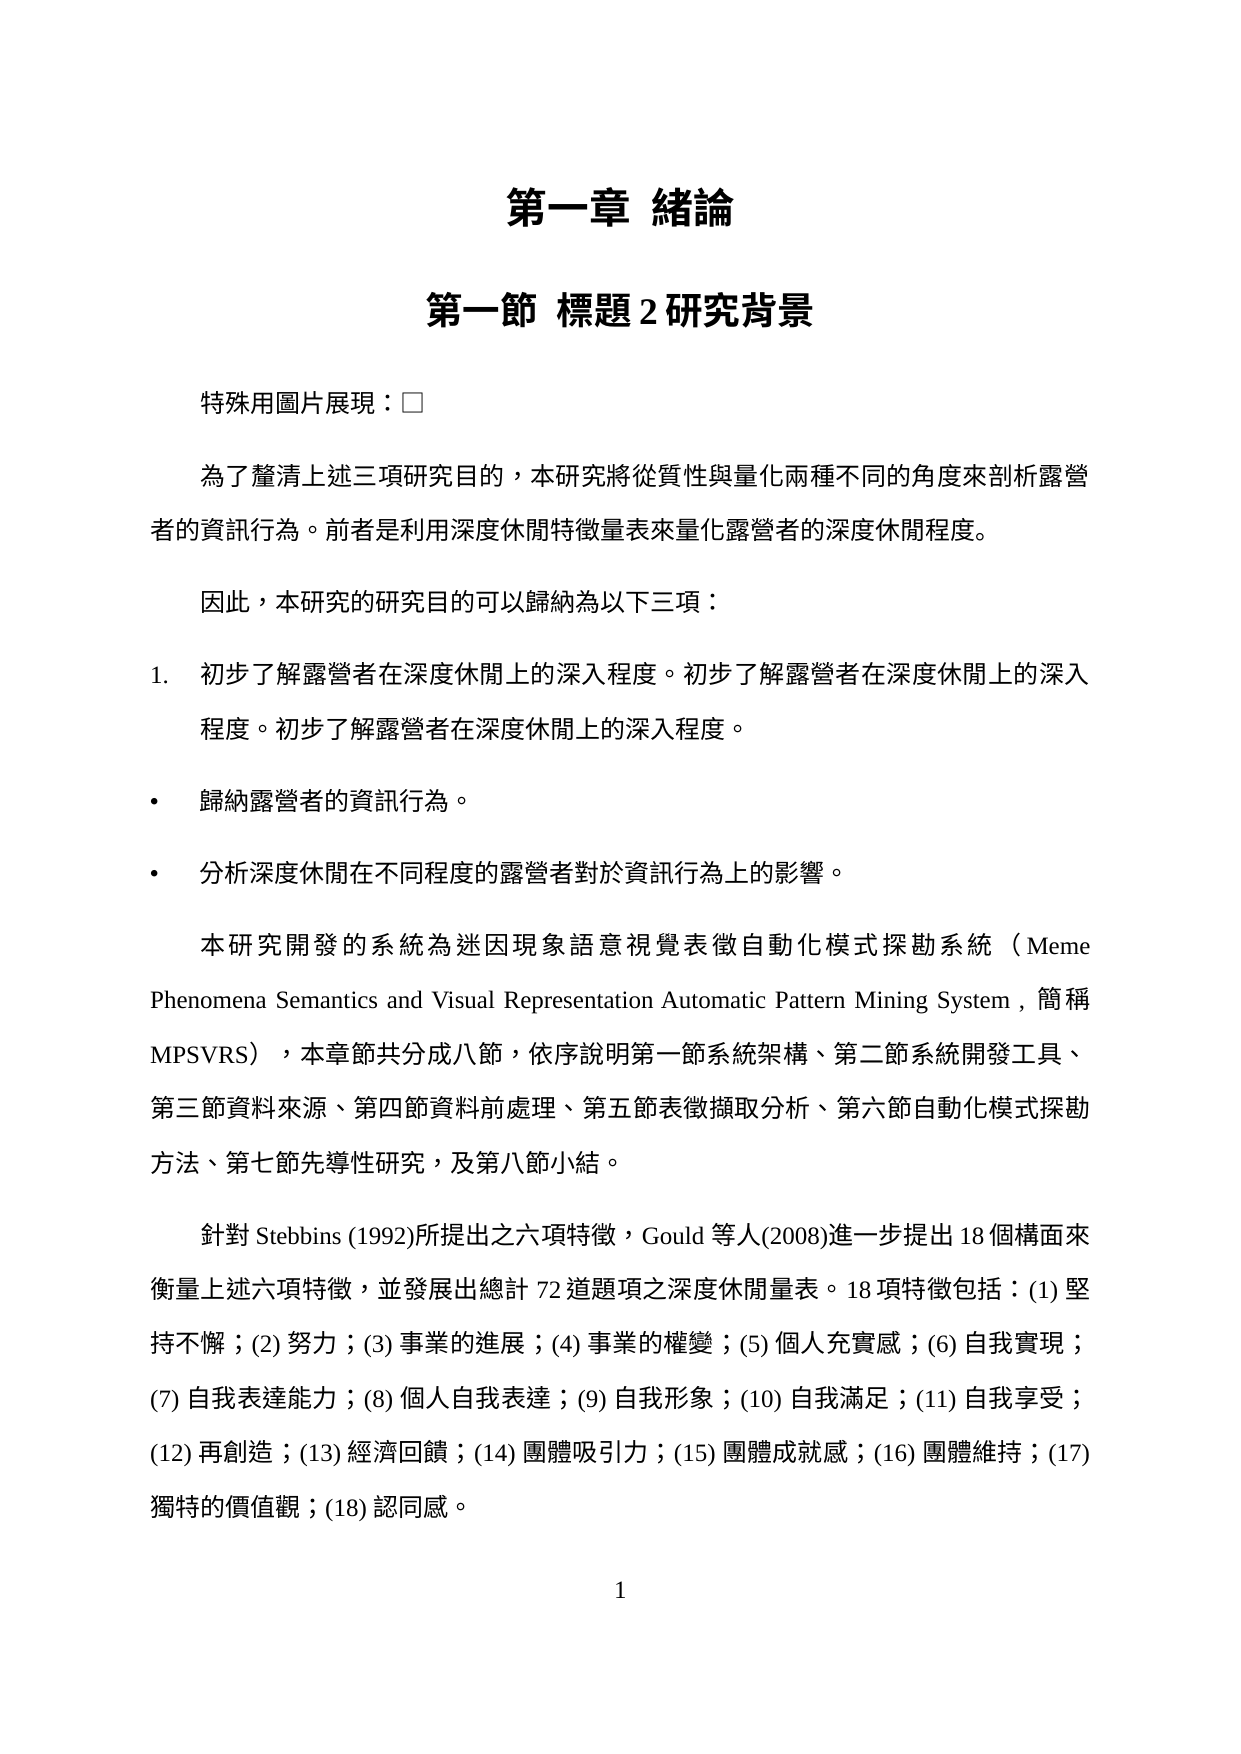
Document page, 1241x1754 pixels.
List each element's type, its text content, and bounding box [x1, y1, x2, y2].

text 因此，本研究的研究目的可以歸納為以下三項： [150, 583, 1090, 619]
text 為了釐清上述三項研究目的，本研究將從質性與量化兩種不同的角度來剖析露營者的資訊行為。前者是利用深度休閒特徵量表來量化露營者的深度休閒程度。 [150, 456, 1090, 547]
text 針對Stebbins (1992)所提出之六項特徵，Gould 等人(2008)進一步提出18個構面來衡量上述六項特徵，並發展出總計72道題項之深度休閒量表。18項特徵包括：(1) 堅持不懈；(2) 努力；(3) 事業的進展；(4) 事業的權變；(5) 個人充實感；(6) 自我實現；(7) 自我表達能力；(8) 個人自我表達；(9) 自我形象；(10) 自我滿足；(11) 自我享受；(12) 再創造；(13) 經濟回饋；(14) 團體吸引力；(15) 團體成就感；(16) 團體維持；(17) 獨特的價值觀；(18) 認同感。 [150, 1215, 1090, 1523]
list 分析深度休閒在不同程度的露營者對於資訊行為上的影響。 [150, 853, 1090, 890]
text 本研究開發的系統為迷因現象語意視覺表徵自動化模式探勘系統（Meme Phenomena Semantics and Visual Representation Automatic Pattern Mining System , 簡稱MPSVRS），本章節共分成八節，依序說明第一節系統架構、第二節系統開發工具、第三節資料來源、第四節資料前處理、第五節表徵擷取分析、第六節自動化模式探勘方法、第七節先導性研究，及第八節小結。 [150, 926, 1090, 1179]
list 歸納露營者的資訊行為。 [150, 781, 1090, 818]
text 特殊用圖片展現：□ [150, 384, 1090, 420]
list 初步了解露營者在深度休閒上的深入程度。初步了解露營者在深度休閒上的深入程度。初步了解露營者在深度休閒上的深入程度。 [150, 655, 1090, 746]
subtitle 第一章 緒論 [150, 175, 1090, 235]
subtitle 第一節 標題2研究背景 [150, 281, 1090, 335]
